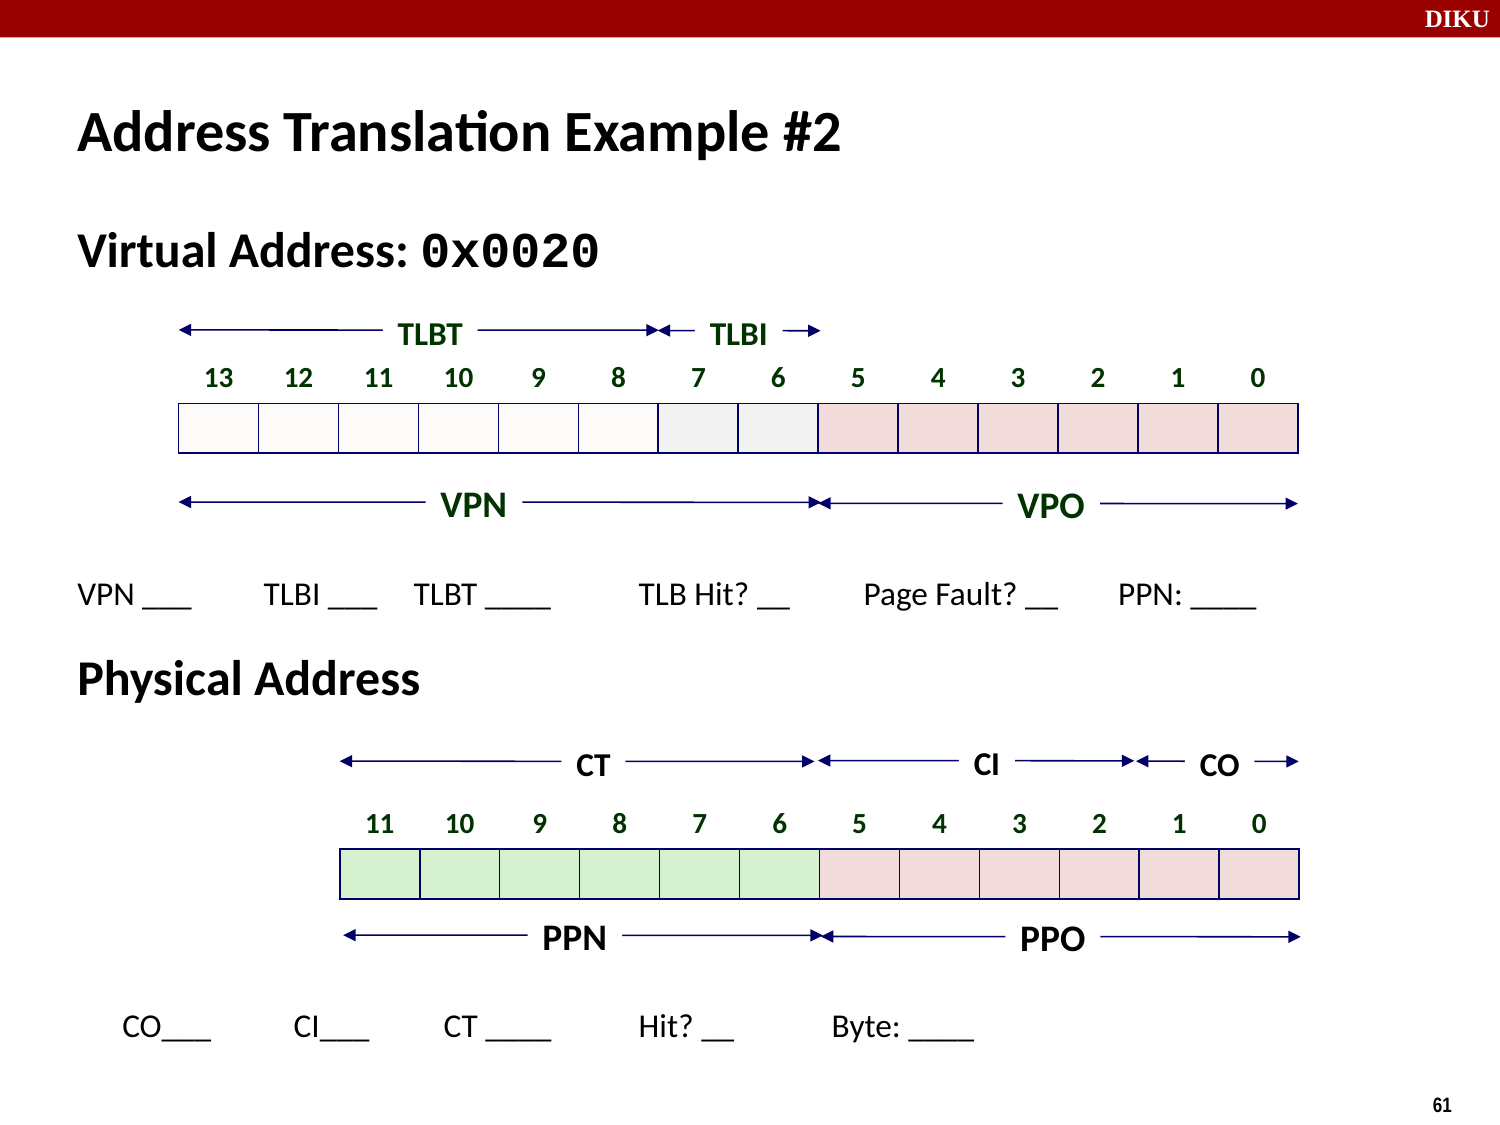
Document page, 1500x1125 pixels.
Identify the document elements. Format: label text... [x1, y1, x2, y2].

text_box 1 [1139, 798, 1219, 849]
text_box 6 [739, 798, 819, 849]
text_box PPN [527, 911, 623, 971]
text_box 9 [498, 353, 578, 404]
text_box 5 [818, 353, 898, 404]
text_box VPO [1002, 479, 1100, 540]
text_box 5 [819, 798, 899, 849]
text_box CT [561, 740, 626, 796]
text_box PPO [1005, 912, 1101, 973]
text_box 6 [738, 353, 818, 404]
text_box VPN [425, 478, 523, 538]
text_box 8 [579, 798, 659, 849]
text_box 11 [338, 353, 418, 404]
text_box 1 [1137, 353, 1217, 404]
text_box [178, 404, 1298, 454]
text_box 0 [1217, 353, 1298, 404]
text_box TLBI [694, 310, 783, 365]
text_box CO [1184, 740, 1255, 796]
text_box CI [958, 740, 1015, 795]
text_box TLBT [382, 309, 478, 364]
text_box 4 [898, 353, 978, 404]
text_box 2 [1058, 353, 1137, 404]
text_box 3 [979, 798, 1059, 849]
text_box 4 [899, 798, 979, 849]
text_box 13 [178, 353, 258, 404]
text_box [339, 849, 1300, 899]
text_box 7 [659, 798, 739, 849]
text_box 3 [978, 353, 1058, 404]
text_box 2 [1059, 798, 1139, 849]
text_box 8 [578, 353, 658, 404]
text_box 10 [419, 798, 499, 849]
text_box 7 [658, 353, 738, 404]
text_box 10 [418, 353, 498, 404]
text_box Virtual Address: 0x0020 VPN ___ TLBI ___ TLBT ____ TLB Hit? __ Page Fault? __ PPN: ____ Physical Address CO___ CI___ CT ____ Hit? __ Byte: ____ [62, 224, 1426, 1100]
text_box 0 [1219, 798, 1300, 849]
text_box Address Translation Example #2 [62, 80, 1268, 175]
text_box 9 [499, 798, 579, 849]
text_box 12 [258, 353, 338, 404]
text_box 11 [339, 798, 419, 849]
